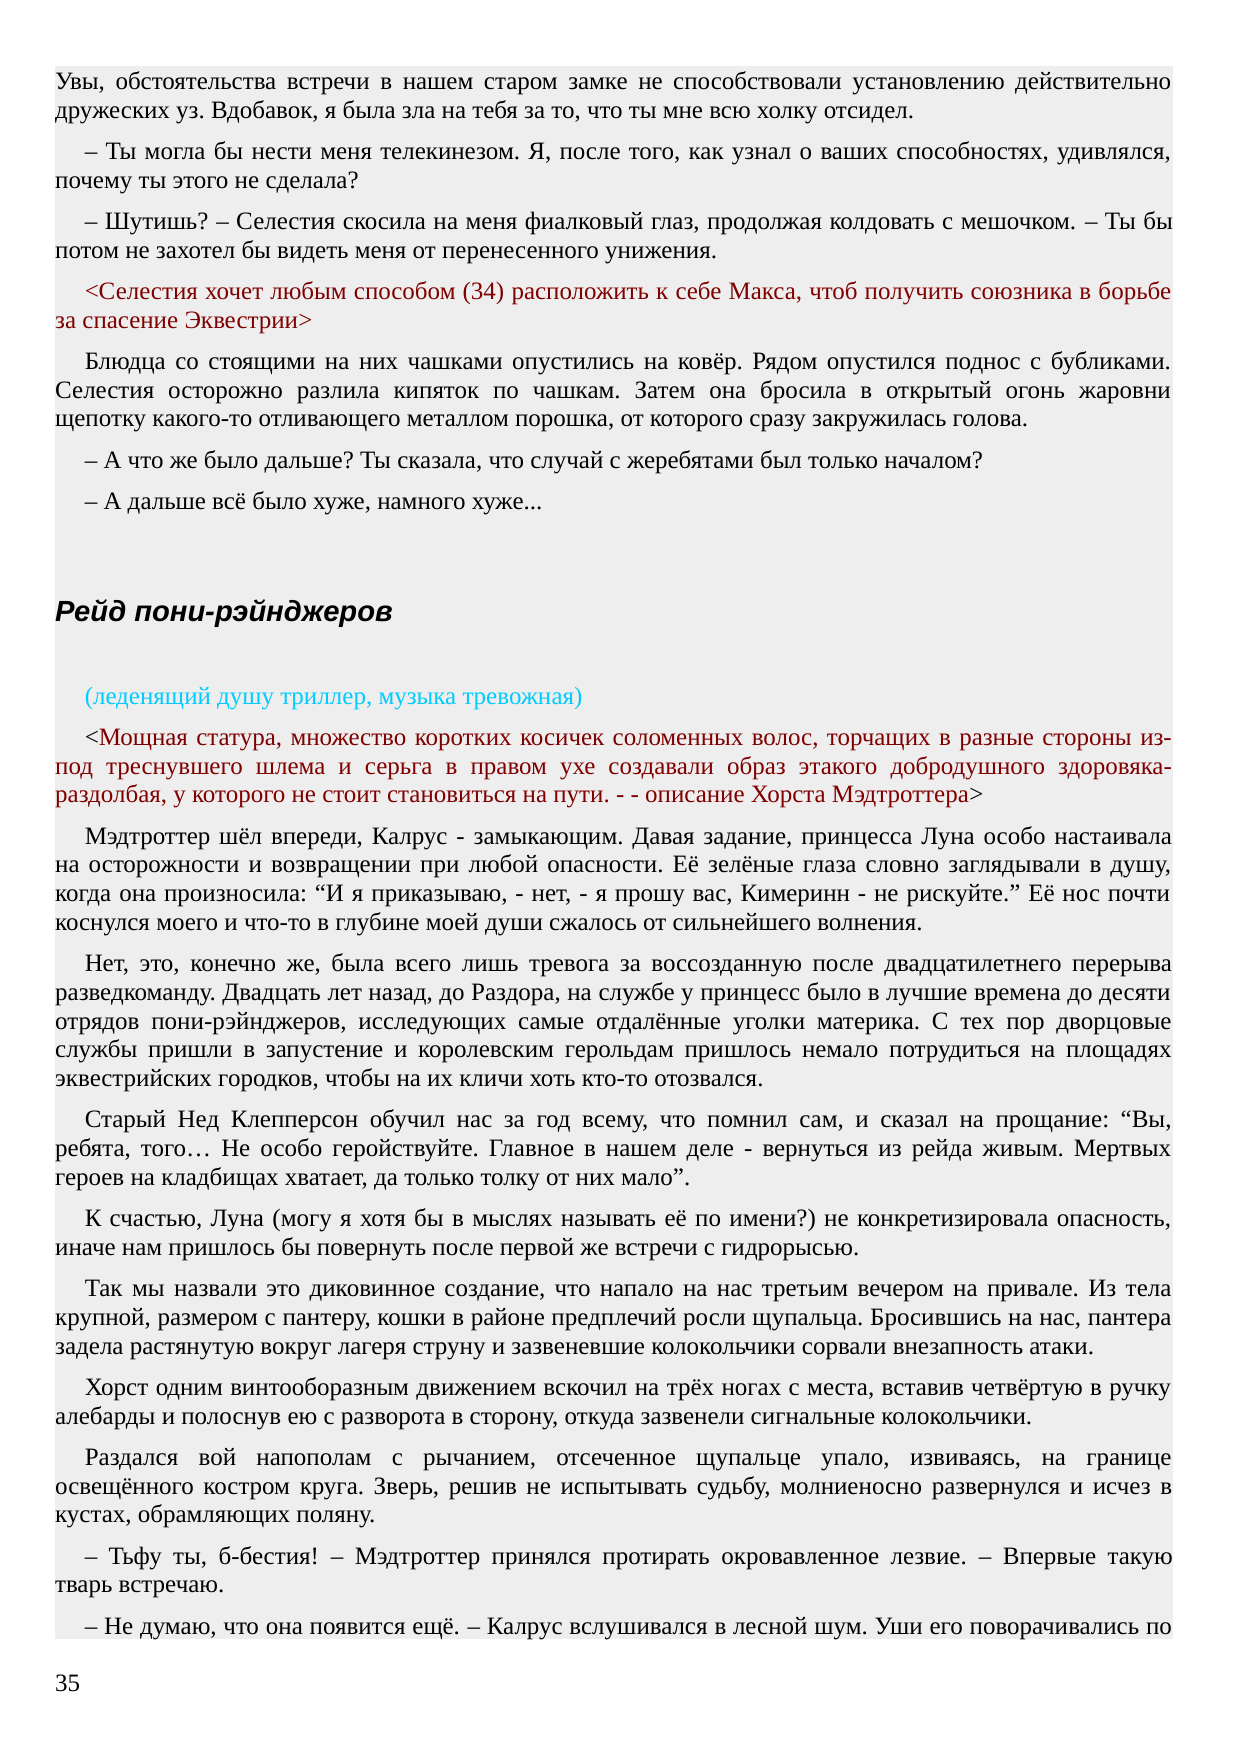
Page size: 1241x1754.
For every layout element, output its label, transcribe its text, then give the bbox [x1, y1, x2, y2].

text <Селестия хочет любым способом (34) расположить к себе Макса, чтоб получить союзника в борьбе за спасение Эквестрии> [55, 276, 1173, 333]
text Блюдца со стоящими на них чашками опустились на ковёр. Рядом опустился поднос с бубликами. Селестия осторожно разлила кипяток по чашкам. Затем она бросила в открытый огонь жаровни щепотку какого-то отливающего металлом порошка, от которого сразу закружилась голова. [55, 346, 1173, 432]
text Мэдтроттер шёл впереди, Калрус - замыкающим. Давая задание, принцесса Луна особо настаивала на осторожности и возвращении при любой опасности. Её зелёные глаза словно заглядывали в душу, когда она произносила: “И я приказываю, - нет, - я прошу вас, Кимеринн - не рискуйте.” Её нос почти коснулся моего и что-то в глубине моей души сжалось от сильнейшего волнения. [55, 821, 1173, 936]
text – А что же было дальше? Ты сказала, что случай с жеребятами был только началом? [55, 445, 1173, 473]
text Старый Нед Клепперсон обучил нас за год всему, что помнил сам, и сказал на прощание: “Вы, ребята, того… Не особо геройствуйте. Главное в нашем деле - вернуться из рейда живым. Мертвых героев на кладбищах хватает, да только толку от них мало”. [55, 1104, 1173, 1191]
text – Шутишь? – Селестия скосила на меня фиалковый глаз, продолжая колдовать с мешочком. – Ты бы потом не захотел бы видеть меня от перенесенного унижения. [55, 206, 1173, 263]
subtitle Рейд пони-рэйнджеров [55, 593, 1173, 627]
text (леденящий душу триллер, музыка тревожная) [55, 681, 1173, 709]
text Хорст одним винтооборазным движением вскочил на трёх ногах с места, вставив четвёртую в ручку алебарды и полоснув ею с разворота в сторону, откуда зазвенели сигнальные колокольчики. [55, 1372, 1173, 1429]
text <Мощная статура, множество коротких косичек соломенных волос, торчащих в разные стороны из-под треснувшего шлема и серьга в правом ухе создавали образ этакого добродушного здоровяка-раздолбая, у которого не стоит становиться на пути. - - описание Хорста Мэдтроттера> [55, 722, 1173, 808]
text Так мы назвали это диковинное создание, что напало на нас третьим вечером на привале. Из тела крупной, размером с пантеру, кошки в районе предплечий росли щупальца. Бросившись на нас, пантера задела растянутую вокруг лагеря струну и зазвеневшие колокольчики сорвали внезапность атаки. [55, 1273, 1173, 1359]
text – Тьфу ты, б-бестия! – Мэдтроттер принялся протирать окровавленное лезвие. – Впервые такую тварь встречаю. [55, 1541, 1173, 1598]
text Нет, это, конечно же, была всего лишь тревога за воссозданную после двадцатилетнего перерыва разведкоманду. Двадцать лет назад, до Раздора, на службе у принцесс было в лучшие времена до десяти отрядов пони-рэйнджеров, исследующих самые отдалённые уголки материка. С тех пор дворцовые службы пришли в запустение и королевским герольдам пришлось немало потрудиться на площадях эквестрийских городков, чтобы на их кличи хоть кто-то отозвался. [55, 948, 1173, 1092]
text Раздался вой напополам с рычанием, отсеченное щупальце упало, извиваясь, на границе освещённого костром круга. Зверь, решив не испытывать судьбу, молниеносно развернулся и исчез в кустах, обрамляющих поляну. [55, 1442, 1173, 1528]
text К счастью, Луна (могу я хотя бы в мыслях называть её по имени?) не конкретизировала опасность, иначе нам пришлось бы повернуть после первой же встречи с гидрорысью. [55, 1203, 1173, 1261]
text – Не думаю, что она появится ещё. – Калрус вслушивался в лесной шум. Уши его поворачивались по [55, 1611, 1173, 1639]
text – А дальше всё было хуже, намного хуже... [55, 486, 1173, 515]
text Увы, обстоятельства встречи в нашем старом замке не способствовали установлению действительно дружеских уз. Вдобавок, я была зла на тебя за то, что ты мне всю холку отсидел. [55, 66, 1173, 123]
text – Ты могла бы нести меня телекинезом. Я, после того, как узнал о ваших способностях, удивлялся, почему ты этого не сделала? [55, 136, 1173, 193]
